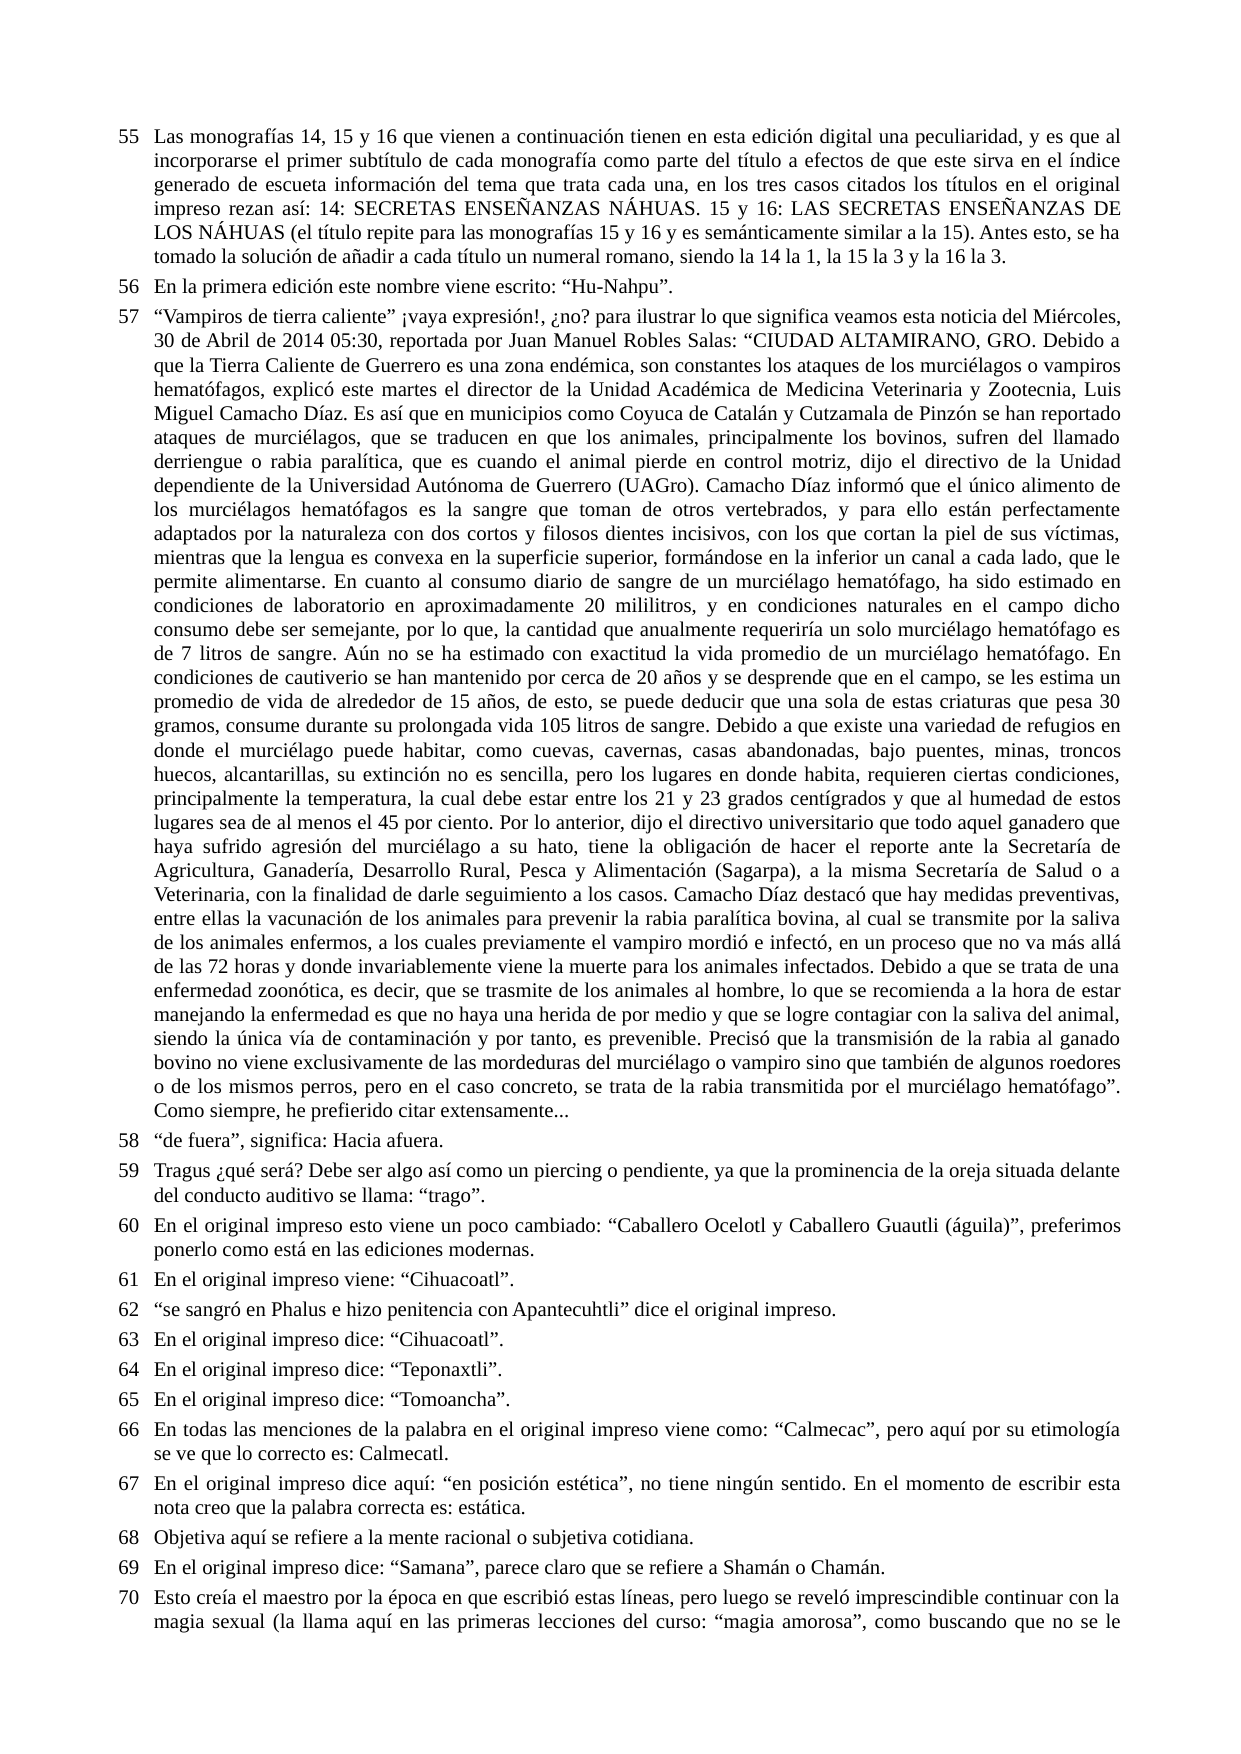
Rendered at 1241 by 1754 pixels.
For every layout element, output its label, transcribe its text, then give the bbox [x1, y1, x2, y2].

text En el original impreso dice: “Samana”, parece claro que se refiere a Shamán o Chamán. [118, 1555, 1122, 1579]
text Esto creía el maestro por la época en que escribió estas líneas, pero luego se reveló imprescindible continuar con la magia sexual (la llama aquí en las primeras lecciones del curso: “magia amorosa”, como buscando que no se le [118, 1585, 1122, 1633]
text En el original impreso dice: “Cihuacoatl”. [118, 1327, 1122, 1351]
text En el original impreso dice: “Tomoancha”. [118, 1387, 1122, 1411]
text Las monografías 14, 15 y 16 que vienen a continuación tienen en esta edición digital una peculiaridad, y es que al incorporarse el primer subtítulo de cada monografía como parte del título a efectos de que este sirva en el índice generado de escueta información del tema que trata cada una, en los tres casos citados los títulos en el original impreso rezan así: 14: SECRETAS ENSEÑANZAS NÁHUAS. 15 y 16: LAS SECRETAS ENSEÑANZAS DE LOS NÁHUAS (el título repite para las monografías 15 y 16 y es semánticamente similar a la 15). Antes esto, se ha tomado la solución de añadir a cada título un numeral romano, siendo la 14 la 1, la 15 la 3 y la 16 la 3. [118, 124, 1122, 268]
text Tragus ¿qué será? Debe ser algo así como un piercing o pendiente, ya que la prominencia de la oreja situada delante del conducto auditivo se llama: “trago”. [118, 1158, 1122, 1207]
text En el original impreso dice: “Teponaxtli”. [118, 1357, 1122, 1381]
text “Vampiros de tierra caliente” ¡vaya expresión!, ¿no? para ilustrar lo que significa veamos esta noticia del Miércoles, 30 de Abril de 2014 05:30, reportada por Juan Manuel Robles Salas: “CIUDAD ALTAMIRANO, GRO. Debido a que la Tierra Caliente de Guerrero es una zona endémica, son constantes los ataques de los murciélagos o vampiros hematófagos, explicó este martes el director de la Unidad Académica de Medicina Veterinaria y Zootecnia, Luis Miguel Camacho Díaz. Es así que en municipios como Coyuca de Catalán y Cutzamala de Pinzón se han reportado ataques de murciélagos, que se traducen en que los animales, principalmente los bovinos, sufren del llamado derriengue o rabia paralítica, que es cuando el animal pierde en control motriz, dijo el directivo de la Unidad dependiente de la Universidad Autónoma de Guerrero (UAGro). Camacho Díaz informó que el único alimento de los murciélagos hematófagos es la sangre que toman de otros vertebrados, y para ello están perfectamente adaptados por la naturaleza con dos cortos y filosos dientes incisivos, con los que cortan la piel de sus víctimas, mientras que la lengua es convexa en la superficie superior, formándose en la inferior un canal a cada lado, que le permite alimentarse. En cuanto al consumo diario de sangre de un murciélago hematófago, ha sido estimado en condiciones de laboratorio en aproximadamente 20 mililitros, y en condiciones naturales en el campo dicho consumo debe ser semejante, por lo que, la cantidad que anualmente requeriría un solo murciélago hematófago es de 7 litros de sangre. Aún no se ha estimado con exactitud la vida promedio de un murciélago hematófago. En condiciones de cautiverio se han mantenido por cerca de 20 años y se desprende que en el campo, se les estima un promedio de vida de alrededor de 15 años, de esto, se puede deducir que una sola de estas criaturas que pesa 30 gramos, consume durante su prolongada vida 105 litros de sangre. Debido a que existe una variedad de refugios en donde el murciélago puede habitar, como cuevas, cavernas, casas abandonadas, bajo puentes, minas, troncos huecos, alcantarillas, su extinción no es sencilla, pero los lugares en donde habita, requieren ciertas condiciones, principalmente la temperatura, la cual debe estar entre los 21 y 23 grados centígrados y que al humedad de estos lugares sea de al menos el 45 por ciento. Por lo anterior, dijo el directivo universitario que todo aquel ganadero que haya sufrido agresión del murciélago a su hato, tiene la obligación de hacer el reporte ante la Secretaría de Agricultura, Ganadería, Desarrollo Rural, Pesca y Alimentación (Sagarpa), a la misma Secretaría de Salud o a Veterinaria, con la finalidad de darle seguimiento a los casos. Camacho Díaz destacó que hay medidas preventivas, entre ellas la vacunación de los animales para prevenir la rabia paralítica bovina, al cual se transmite por la saliva de los animales enfermos, a los cuales previamente el vampiro mordió e infectó, en un proceso que no va más allá de las 72 horas y donde invariablemente viene la muerte para los animales infectados. Debido a que se trata de una enfermedad zoonótica, es decir, que se trasmite de los animales al hombre, lo que se recomienda a la hora de estar manejando la enfermedad es que no haya una herida de por medio y que se logre contagiar con la saliva del animal, siendo la única vía de contaminación y por tanto, es prevenible. Precisó que la transmisión de la rabia al ganado bovino no viene exclusivamente de las mordeduras del murciélago o vampiro sino que también de algunos roedores o de los mismos perros, pero en el caso concreto, se trata de la rabia transmitida por el murciélago hematófago”. Como siempre, he prefierido citar extensamente... [118, 304, 1122, 1122]
text En el original impreso viene: “Cihuacoatl”. [118, 1267, 1122, 1291]
text En todas las menciones de la palabra en el original impreso viene como: “Calmecac”, pero aquí por su etimología se ve que lo correcto es: Calmecatl. [118, 1417, 1122, 1465]
text En la primera edición este nombre viene escrito: “Hu-Nahpu”. [118, 274, 1122, 298]
text “se sangró en Phalus e hizo penitencia con Apantecuhtli” dice el original impreso. [118, 1297, 1122, 1321]
text “de fuera”, significa: Hacia afuera. [118, 1128, 1122, 1152]
text En el original impreso esto viene un poco cambiado: “Caballero Ocelotl y Caballero Guautli (águila)”, preferimos ponerlo como está en las ediciones modernas. [118, 1212, 1122, 1261]
text Objetiva aquí se refiere a la mente racional o subjetiva cotidiana. [118, 1525, 1122, 1549]
text En el original impreso dice aquí: “en posición estética”, no tiene ningún sentido. En el momento de escribir esta nota creo que la palabra correcta es: estática. [118, 1471, 1122, 1519]
